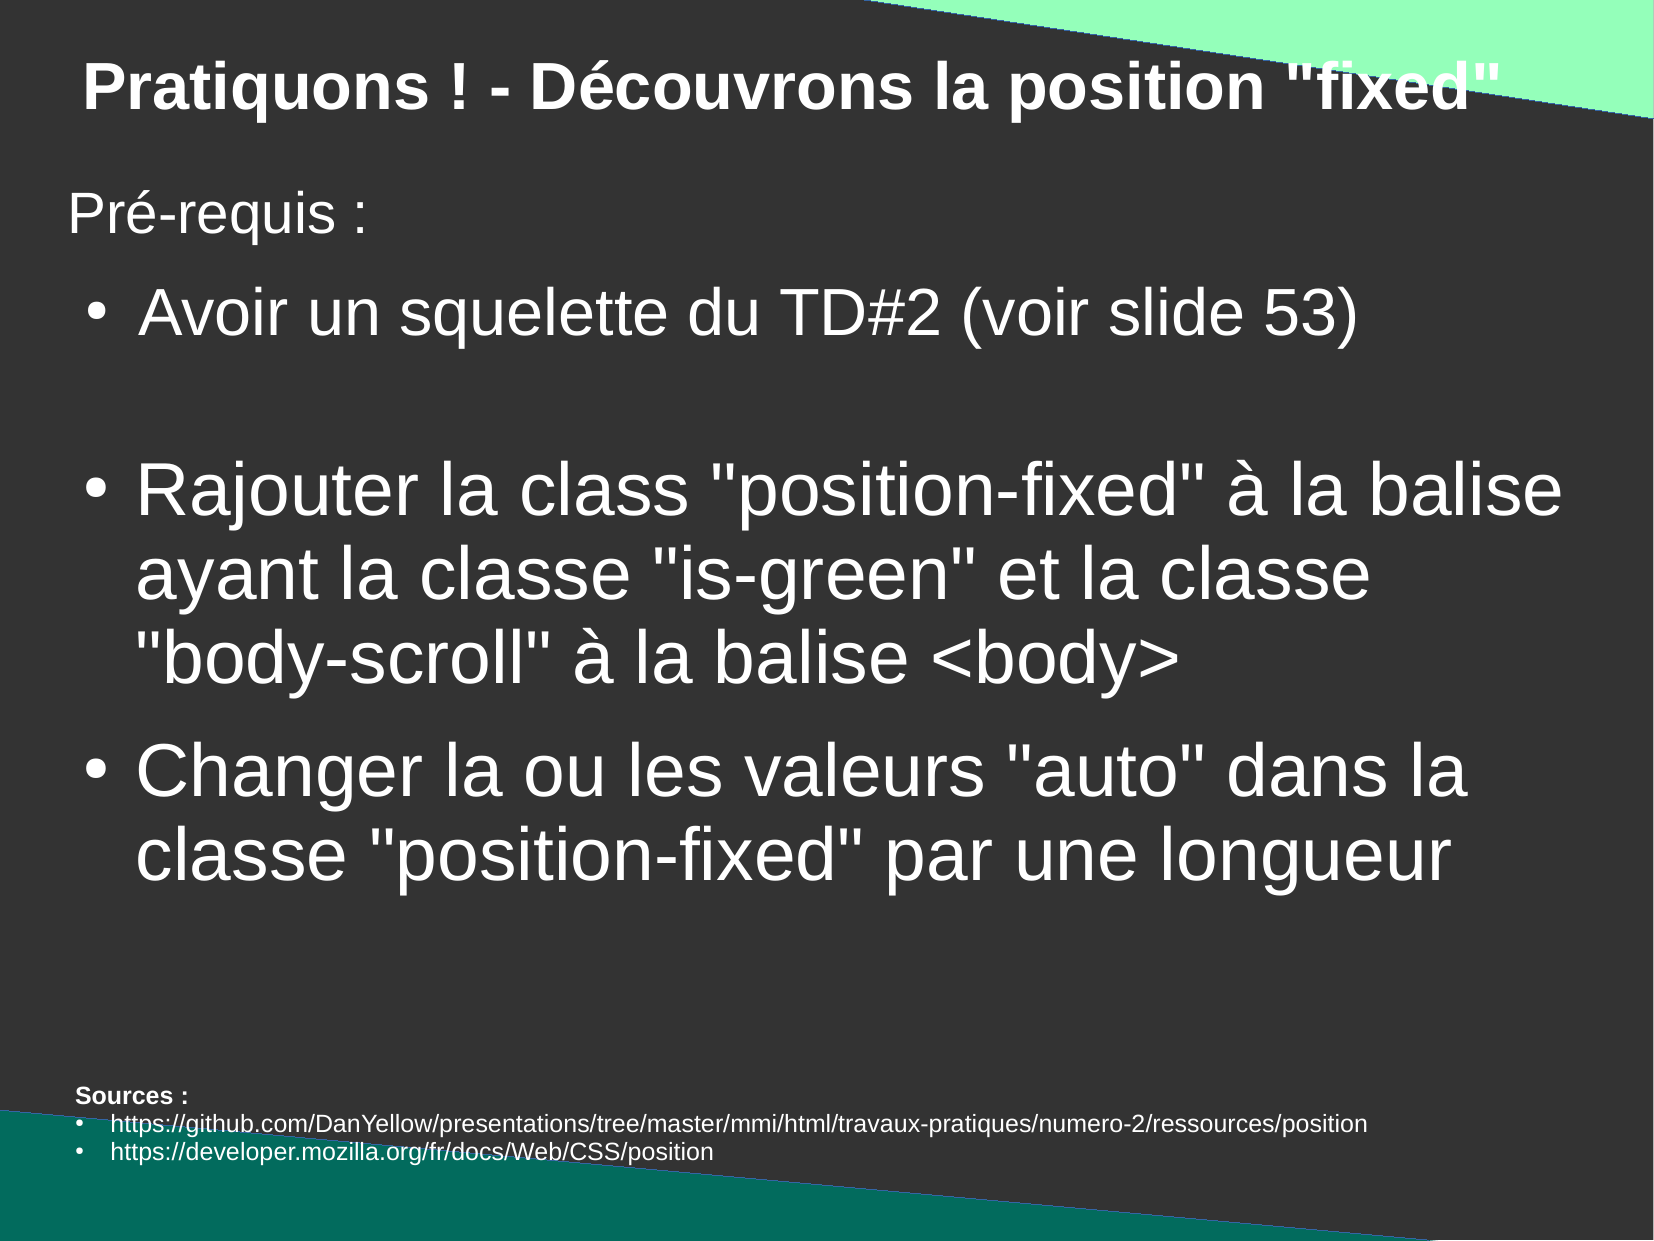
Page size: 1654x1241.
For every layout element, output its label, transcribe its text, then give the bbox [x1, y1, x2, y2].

list Pré-requis : Avoir un squelette du TD#2 (voir slide 53) [67, 180, 1607, 390]
list Rajouter la class "position-fixed" à la balise ayant la classe "is-green" et la classe "body-scroll" à la balise <body> Changer la ou les valeurs "auto" dans la classe "position-fixed" par une longueur [64, 447, 1589, 1004]
title Pratiquons ! - Découvrons la position "fixed" [82, 49, 1630, 199]
text_box Sources : https://github.com/DanYellow/presentations/tree/master/mmi/html/travaux-pratiques/numero-2/ressources/position https://developer.mozilla.org/fr/docs/Web/CSS/position [60, 1074, 1546, 1217]
text_box [864, 0, 1654, 119]
